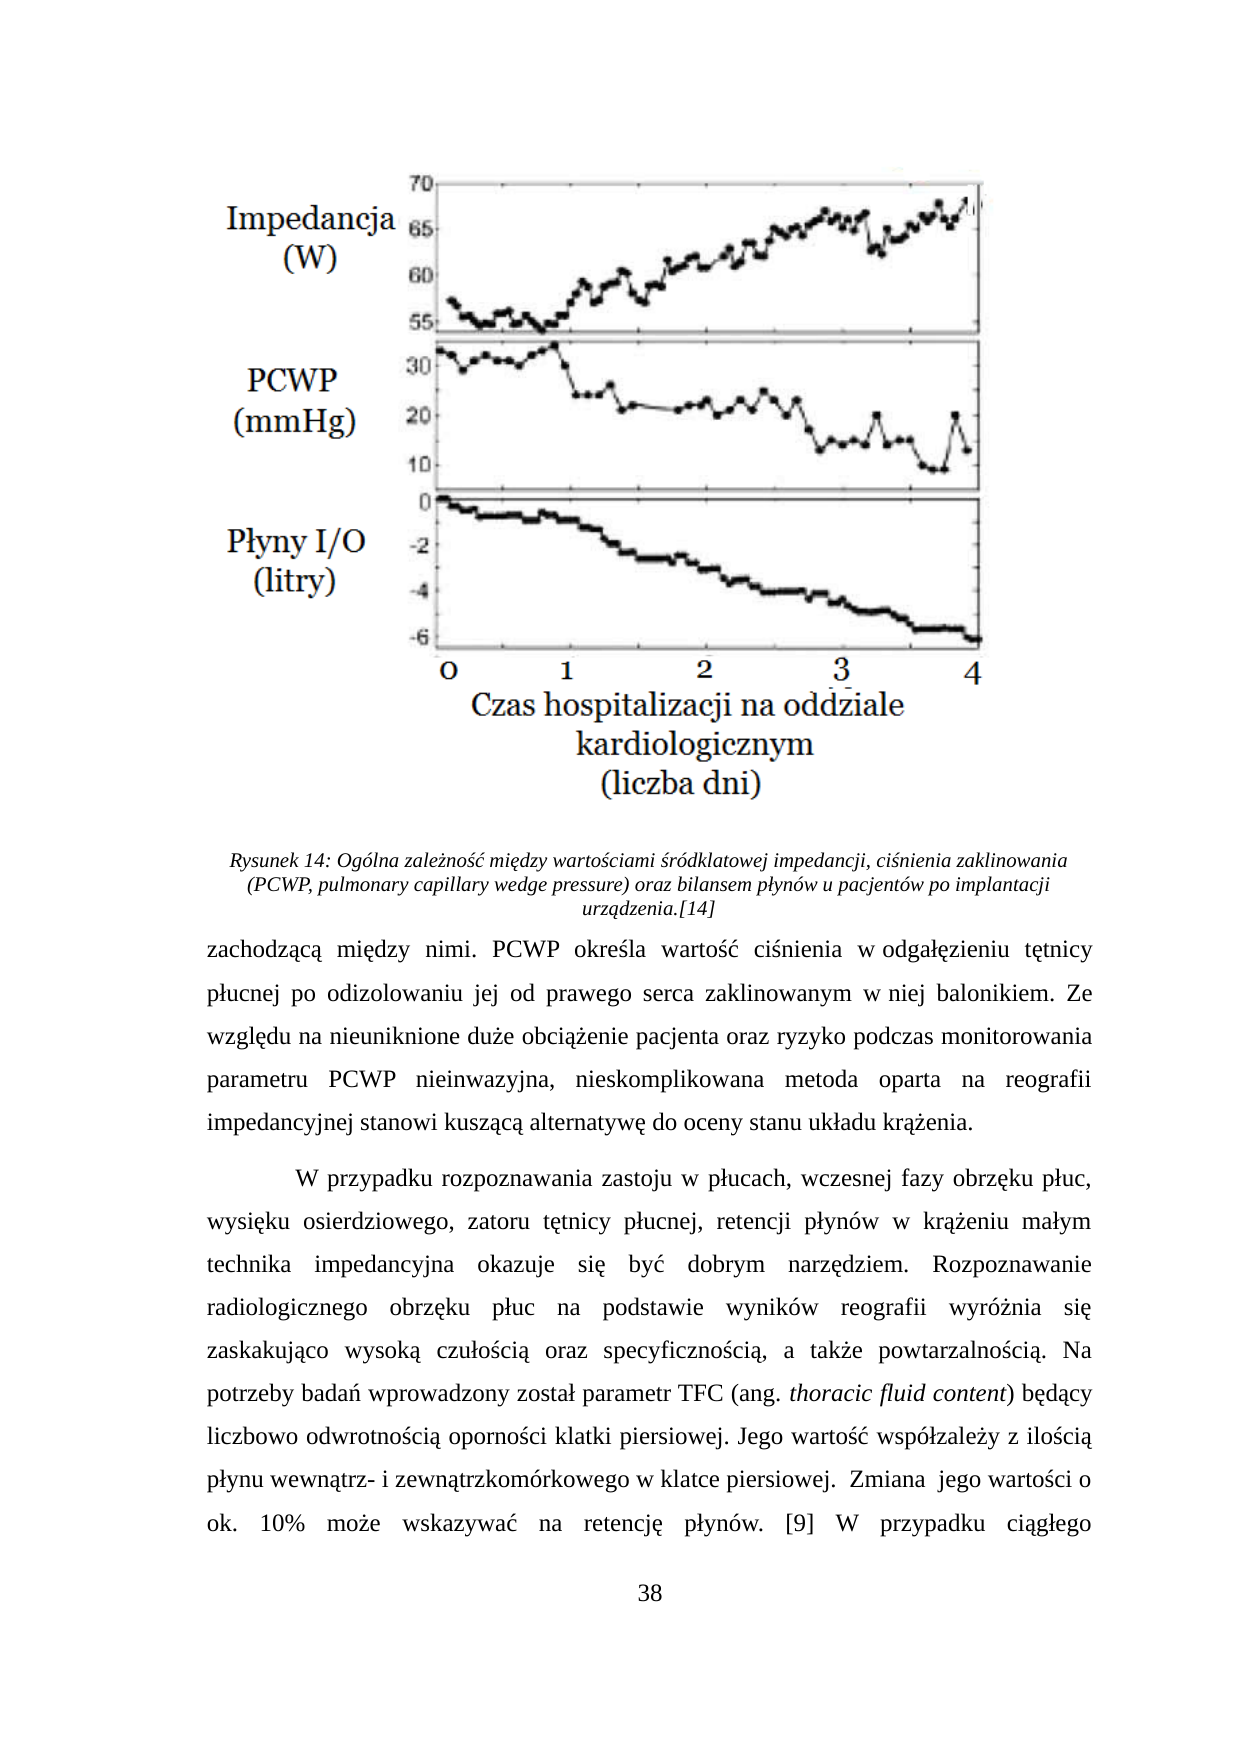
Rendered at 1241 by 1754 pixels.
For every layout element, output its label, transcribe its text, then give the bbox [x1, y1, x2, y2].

text zachodzącą między nimi. PCWP określa wartość ciśnienia w odgałęzieniu tętnicy płucnej po odizolowaniu jej od prawego serca zaklinowanym w niej balonikiem. Ze względu na nieuniknione duże obciążenie pacjenta oraz ryzyko podczas monitorowania parametru PCWP nieinwazyjna, nieskomplikowana metoda oparta na reografii impedancyjnej stanowi kuszącą alternatywę do oceny stanu układu krążenia. [207, 920, 1093, 1136]
text W przypadku rozpoznawania zastoju w płucach, wczesnej fazy obrzęku płuc, wysięku osierdziowego, zatoru tętnicy płucnej, retencji płynów w krążeniu małym technika impedancyjna okazuje się być dobrym narzędziem. Rozpoznawanie radiologicznego obrzęku płuc na podstawie wyników reografii wyróżnia się zaskakująco wysoką czułością oraz specyficznością, a także powtarzalnością. Na potrzeby badań wprowadzony został parametr TFC (ang. thoracic fluid content) będący liczbowo odwrotnością oporności klatki piersiowej. Jego wartość współzależy z ilością płynu wewnątrz- i zewnątrzkomórkowego w klatce piersiowej. Zmiana jego wartości o ok. 10% może wskazywać na retencję płynów. [9] W przypadku ciągłego [207, 1163, 1093, 1536]
text Rysunek 14: Ogólna zależność między wartościami śródklatowej impedancji, ciśnienia zaklinowania (PCWP, pulmonary capillary wedge pressure) oraz bilansem płynów u pacjentów po implantacji urządzenia.[14] [207, 848, 1093, 920]
